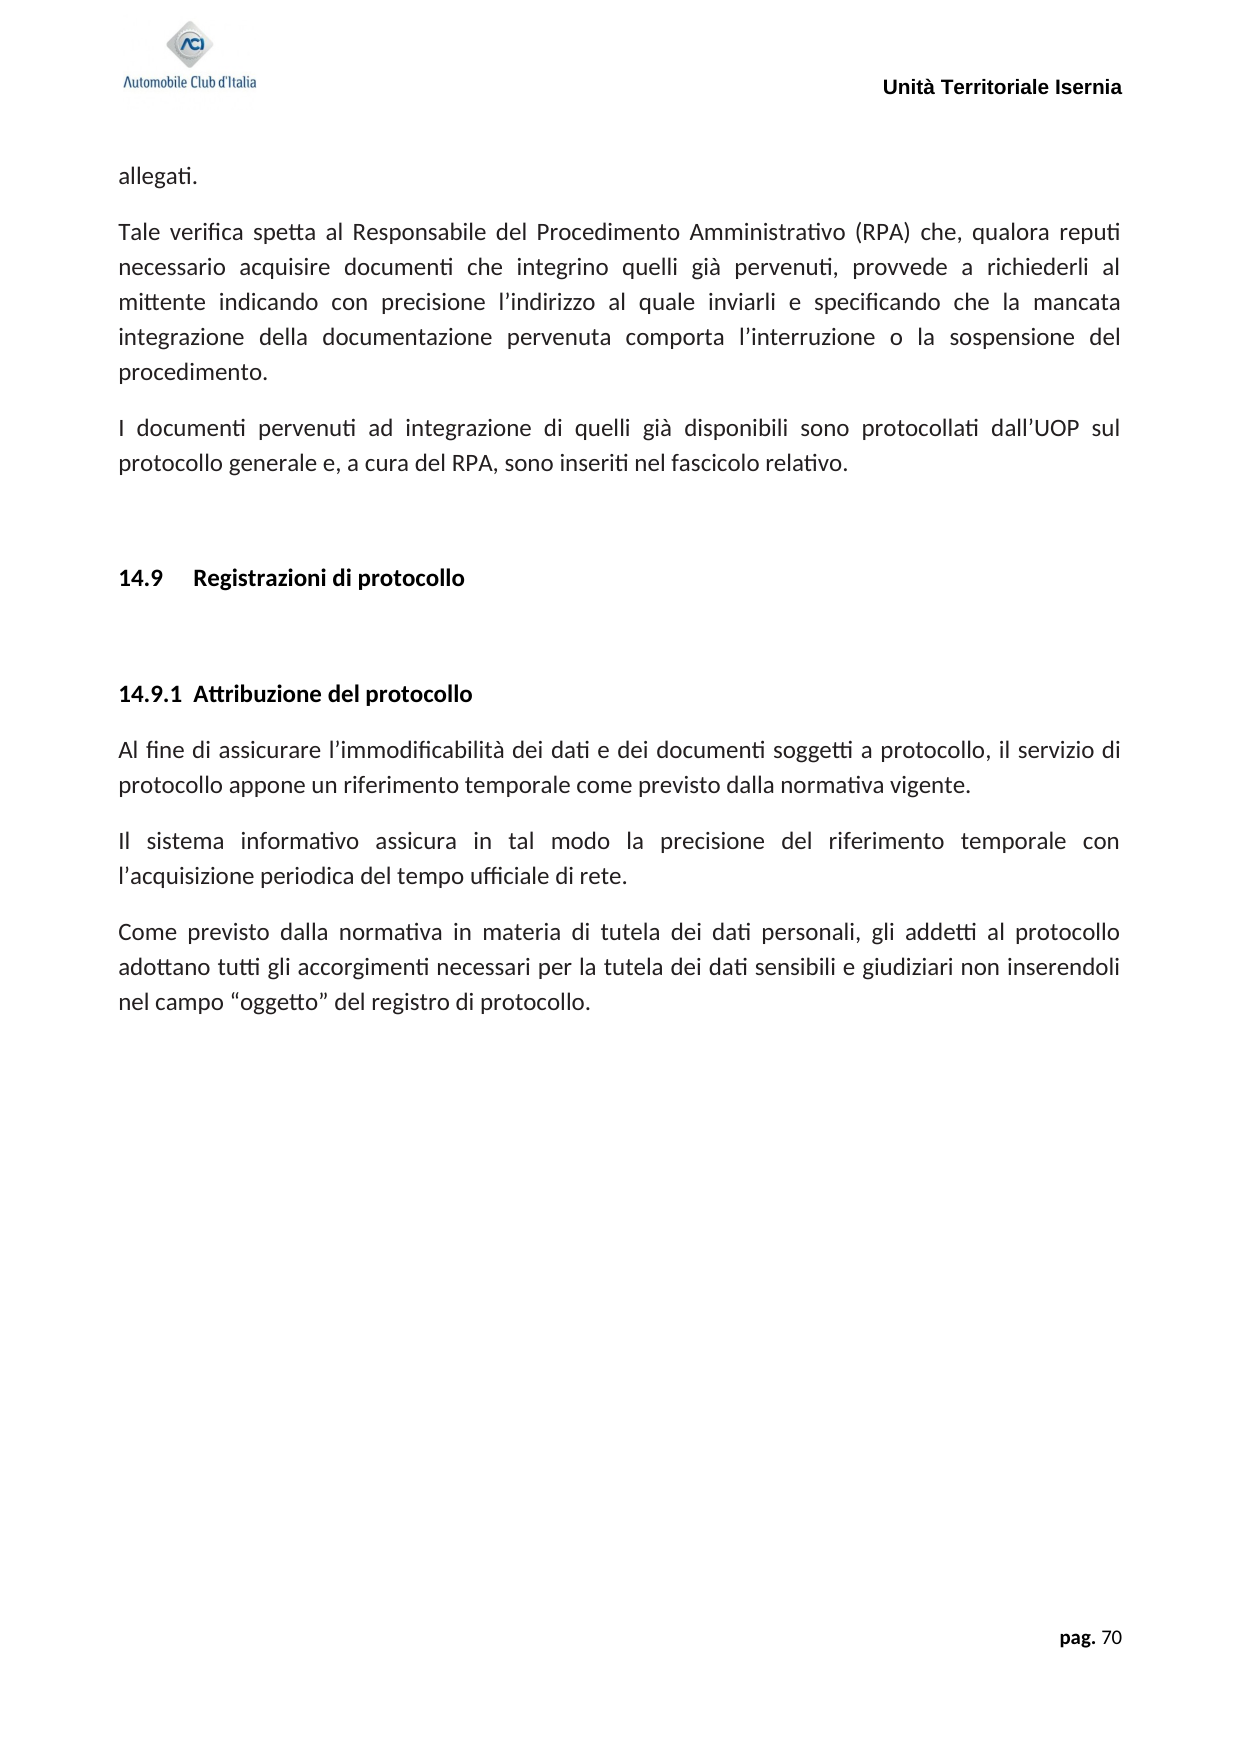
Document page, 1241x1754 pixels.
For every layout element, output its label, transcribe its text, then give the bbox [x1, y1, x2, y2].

text Tale verifica spetta al Responsabile del Procedimento Amministrativo (RPA) che, qualora reputi necessario acquisire documenti che integrino quelli già pervenuti, provvede a richiederli al mittente indicando con precisione l’indirizzo al quale inviarli e specificando che la mancata integrazione della documentazione pervenuta comporta l’interruzione o la sospensione del procedimento. [118, 216, 1122, 386]
text Il sistema informativo assicura in tal modo la precisione del riferimento temporale con l’acquisizione periodica del tempo ufficiale di rete. [118, 825, 1122, 891]
list Registrazioni di protocollo [118, 562, 1122, 593]
picture [122, 10, 257, 110]
text I documenti pervenuti ad integrazione di quelli già disponibili sono protocollati dall’UOP sul protocollo generale e, a cura del RPA, sono inseriti nel fascicolo relativo. [118, 412, 1122, 477]
list Attribuzione del protocollo [118, 678, 1122, 709]
text allegati. [118, 160, 1122, 191]
text Al fine di assicurare l’immodificabilità dei dati e dei documenti soggetti a protocollo, il servizio di protocollo appone un riferimento temporale come previsto dalla normativa vigente. [118, 734, 1122, 800]
text Come previsto dalla normativa in materia di tutela dei dati personali, gli addetti al protocollo adottano tutti gli accorgimenti necessari per la tutela dei dati sensibili e giudiziari non inserendoli nel campo “oggetto” del registro di protocollo. [118, 916, 1122, 1016]
